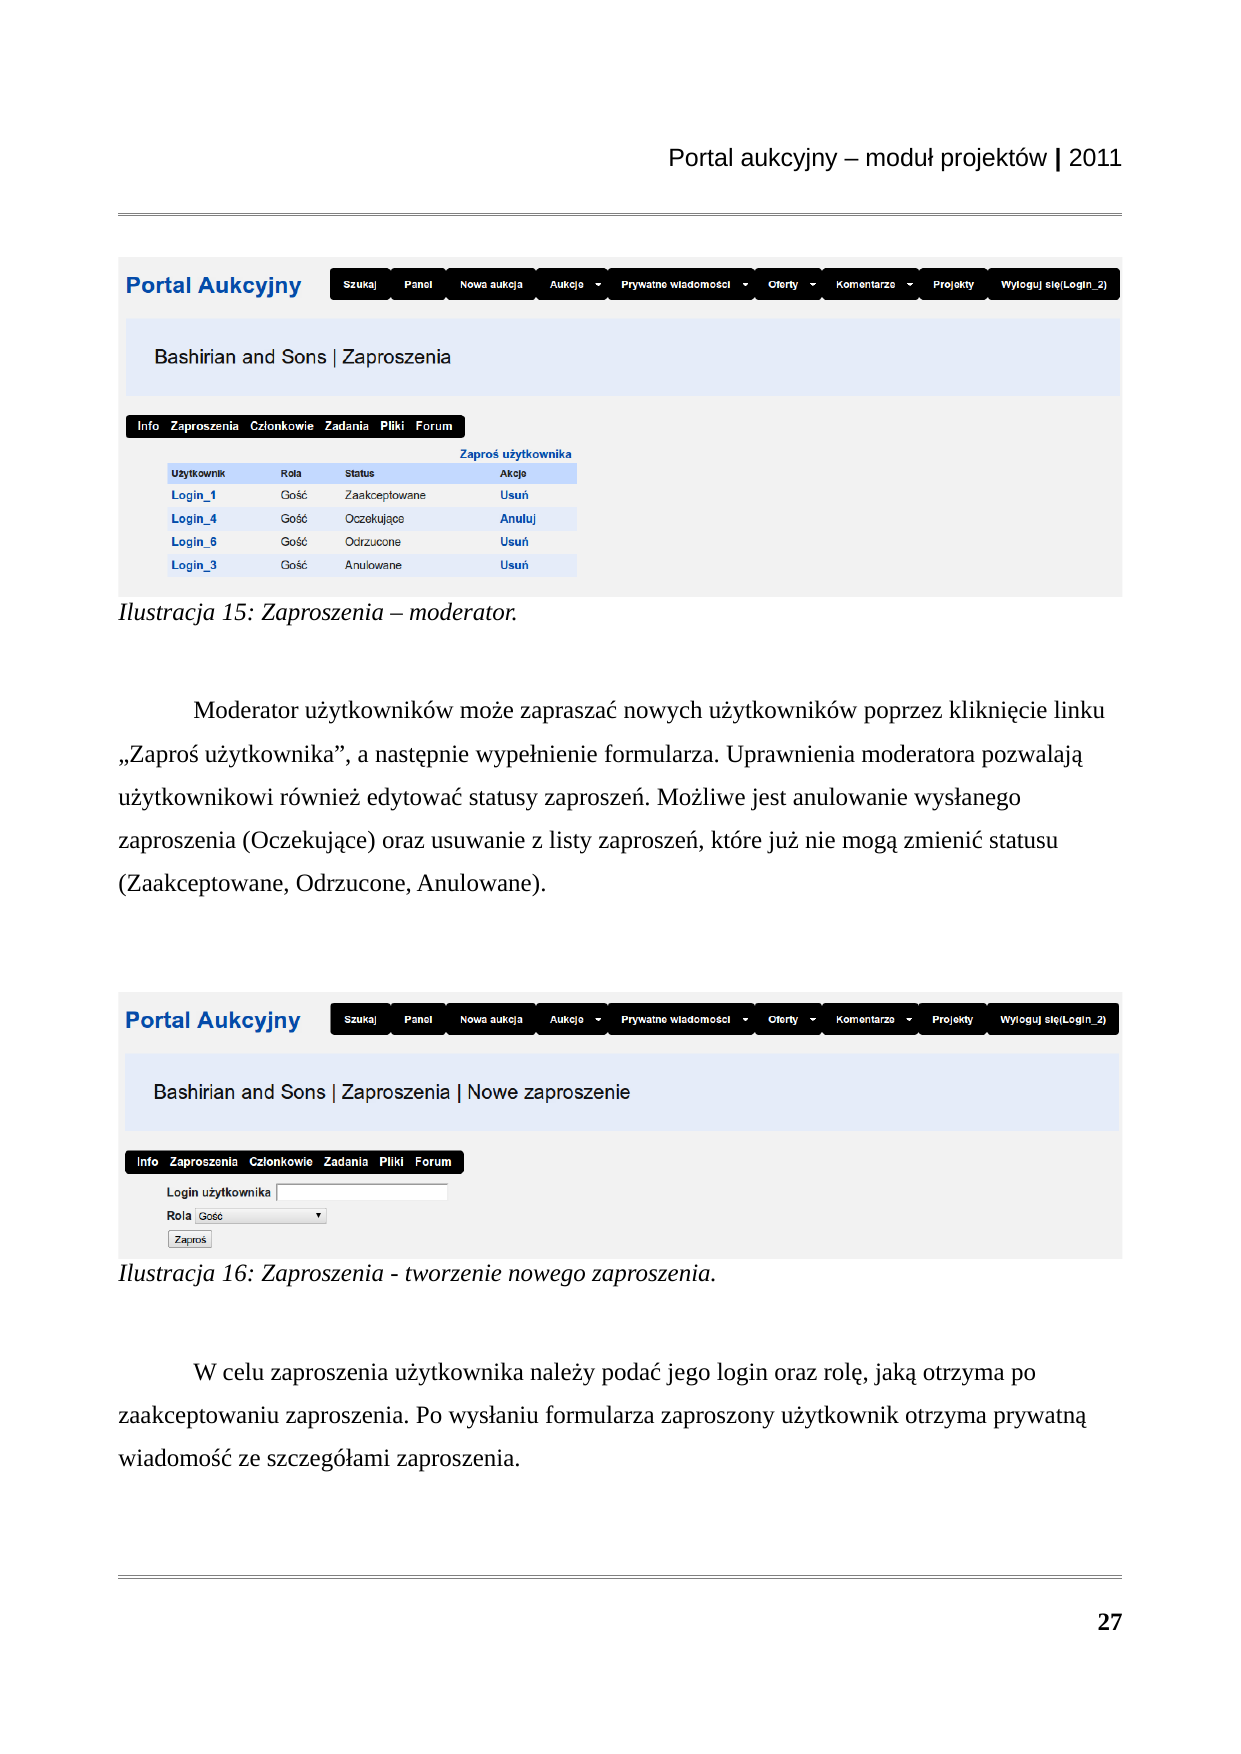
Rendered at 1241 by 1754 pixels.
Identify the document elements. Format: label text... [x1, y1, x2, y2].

picture [118, 257, 1123, 597]
text Moderator użytkowników może zapraszać nowych użytkowników poprzez kliknięcie linku „Zaproś użytkownika”, a następnie wypełnienie formularza. Uprawnienia moderatora pozwalają użytkownikowi również edytować statusy zaproszeń. Możliwe jest anulowanie wysłanego zaproszenia (Oczekujące) oraz usuwanie z listy zaproszeń, które już nie mogą zmienić statusu (Zaakceptowane, Odrzucone, Anulowane). [118, 696, 1122, 897]
text W celu zaproszenia użytkownika należy podać jego login oraz rolę, jaką otrzyma po zaakceptowaniu zaproszenia. Po wysłaniu formularza zaproszony użytkownik otrzyma prywatną wiadomość ze szczegółami zaproszenia. [118, 1357, 1122, 1472]
picture [118, 992, 1123, 1259]
text Ilustracja 16: Zaproszenia - tworzenie nowego zaproszenia. [118, 1259, 1122, 1287]
text Ilustracja 15: Zaproszenia – moderator. [118, 597, 1122, 626]
